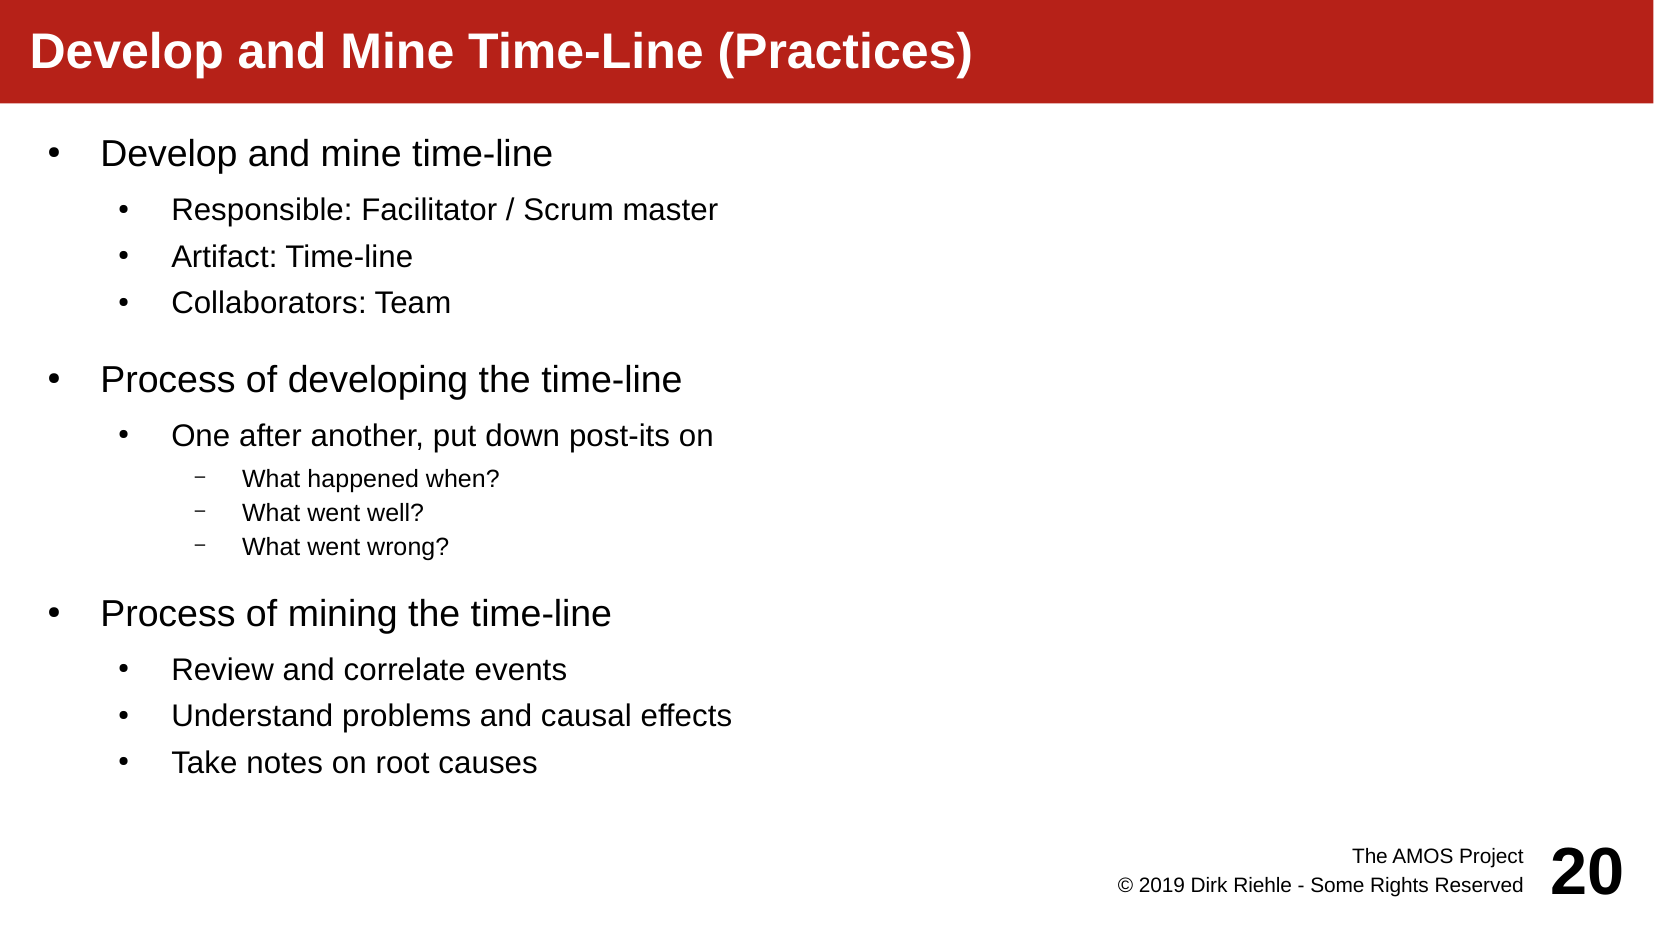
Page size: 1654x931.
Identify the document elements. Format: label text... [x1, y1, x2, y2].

list Develop and mine time-line Responsible: Facilitator / Scrum master Artifact: Time-line Collaborators: Team Process of developing the time-line One after another, put down post-its on What happened when? What went well? What went wrong? Process of mining the time-line Review and correlate events Understand problems and causal effects Take notes on root causes [29, 132, 1625, 798]
title Develop and Mine Time-Line (Practices) [0, 0, 1654, 104]
